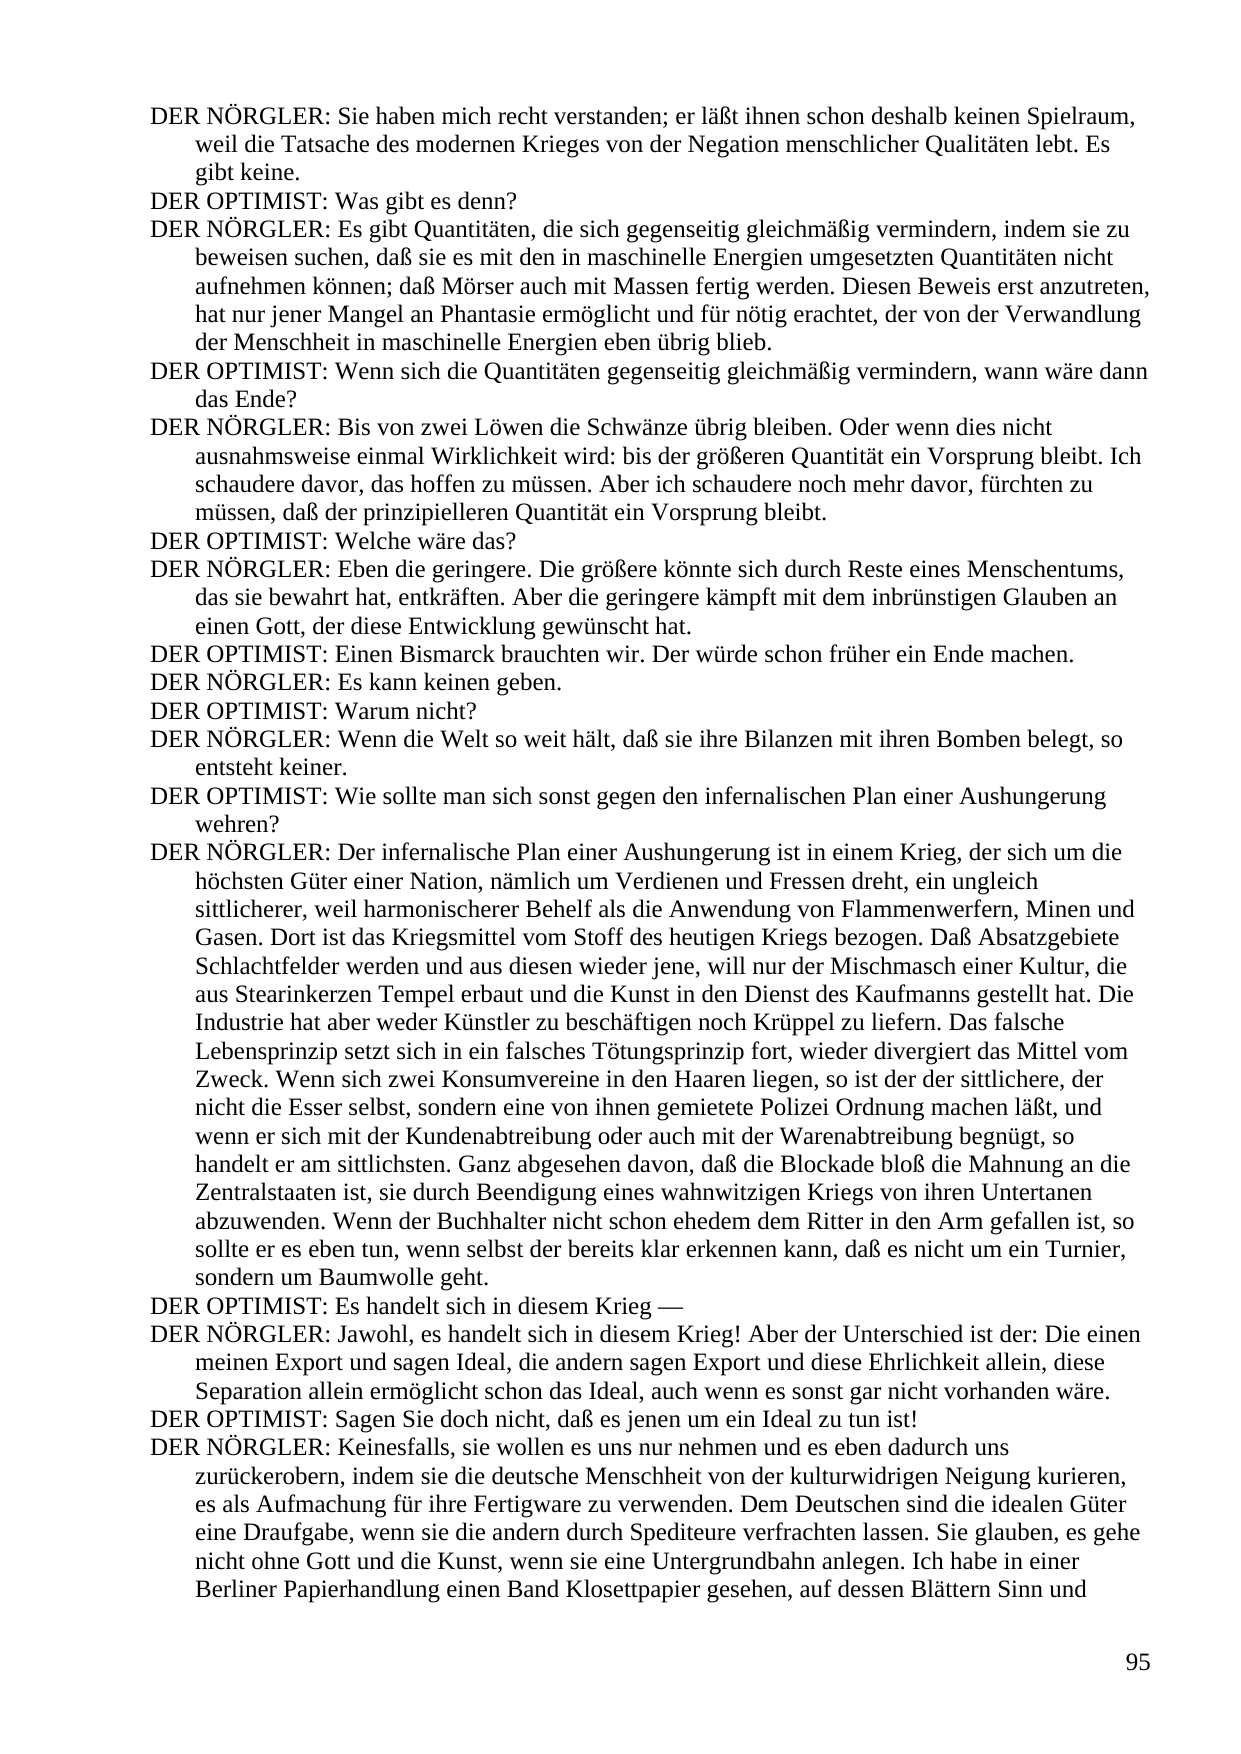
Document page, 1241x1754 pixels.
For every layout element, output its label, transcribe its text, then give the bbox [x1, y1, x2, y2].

text DER OPTIMIST: Sagen Sie doch nicht, daß es jenen um ein Ideal zu tun ist! [150, 1404, 1151, 1433]
text DER NÖRGLER: Eben die geringere. Die größere könnte sich durch Reste eines Menschentums, das sie bewahrt hat, entkräften. Aber die geringere kämpft mit dem inbrünstigen Glauben an einen Gott, der diese Entwicklung gewünscht hat. [150, 554, 1151, 639]
text DER OPTIMIST: Welche wäre das? [150, 526, 1151, 554]
text DER NÖRGLER: Jawohl, es handelt sich in diesem Krieg! Aber der Unterschied ist der: Die einen meinen Export und sagen Ideal, die andern sagen Export und diese Ehrlichkeit allein, diese Separation allein ermöglicht schon das Ideal, auch wenn es sonst gar nicht vorhanden wäre. [150, 1319, 1151, 1404]
text DER NÖRGLER: Wenn die Welt so weit hält, daß sie ihre Bilanzen mit ihren Bomben belegt, so entsteht keiner. [150, 724, 1151, 781]
text DER OPTIMIST: Warum nicht? [150, 696, 1151, 724]
text DER OPTIMIST: Was gibt es denn? [150, 186, 1151, 214]
text DER OPTIMIST: Wie sollte man sich sonst gegen den infernalischen Plan einer Aushungerung wehren? [150, 781, 1151, 838]
text DER NÖRGLER: Sie haben mich recht verstanden; er läßt ihnen schon deshalb keinen Spielraum, weil die Tatsache des modernen Krieges von der Negation menschlicher Qualitäten lebt. Es gibt keine. [150, 75, 1151, 186]
text DER OPTIMIST: Es handelt sich in diesem Krieg — [150, 1291, 1151, 1319]
text DER NÖRGLER: Bis von zwei Löwen die Schwänze übrig bleiben. Oder wenn dies nicht ausnahmsweise einmal Wirklichkeit wird: bis der größeren Quantität ein Vorsprung bleibt. Ich schaudere davor, das hoffen zu müssen. Aber ich schaudere noch mehr davor, fürchten zu müssen, daß der prinzipielleren Quantität ein Vorsprung bleibt. [150, 413, 1151, 526]
text DER NÖRGLER: Es gibt Quantitäten, die sich gegenseitig gleichmäßig vermindern, indem sie zu beweisen suchen, daß sie es mit den in maschinelle Energien umgesetzten Quantitäten nicht aufnehmen können; daß Mörser auch mit Massen fertig werden. Diesen Beweis erst anzutreten, hat nur jener Mangel an Phantasie ermöglicht und für nötig erachtet, der von der Verwandlung der Menschheit in maschinelle Energien eben übrig blieb. [150, 214, 1151, 356]
text DER OPTIMIST: Einen Bismarck brauchten wir. Der würde schon früher ein Ende machen. [150, 639, 1151, 668]
text DER NÖRGLER: Keinesfalls, sie wollen es uns nur nehmen und es eben dadurch uns zurückerobern, indem sie die deutsche Menschheit von der kulturwidrigen Neigung kurieren, es als Aufmachung für ihre Fertigware zu verwenden. Dem Deutschen sind die idealen Güter eine Draufgabe, wenn sie die andern durch Spediteure verfrachten lassen. Sie glauben, es gehe nicht ohne Gott und die Kunst, wenn sie eine Untergrundbahn anlegen. Ich habe in einer Berliner Papierhandlung einen Band Klosettpapier gesehen, auf dessen Blättern Sinn und [150, 1433, 1151, 1603]
text DER NÖRGLER: Der infernalische Plan einer Aushungerung ist in einem Krieg, der sich um die höchsten Güter einer Nation, nämlich um Verdienen und Fressen dreht, ein ungleich sittlicherer, weil harmonischerer Behelf als die Anwendung von Flammenwerfern, Minen und Gasen. Dort ist das Kriegsmittel vom Stoff des heutigen Kriegs bezogen. Daß Absatzgebiete Schlachtfelder werden und aus diesen wieder jene, will nur der Mischmasch einer Kultur, die aus Stearinkerzen Tempel erbaut und die Kunst in den Dienst des Kaufmanns gestellt hat. Die Industrie hat aber weder Künstler zu beschäftigen noch Krüppel zu liefern. Das falsche Lebensprinzip setzt sich in ein falsches Tötungsprinzip fort, wieder divergiert das Mittel vom Zweck. Wenn sich zwei Konsumvereine in den Haaren liegen, so ist der der sittlichere, der nicht die Esser selbst, sondern eine von ihnen gemietete Polizei Ordnung machen läßt, und wenn er sich mit der Kundenabtreibung oder auch mit der Warenabtreibung begnügt, so handelt er am sittlichsten. Ganz abgesehen davon, daß die Blockade bloß die Mahnung an die Zentralstaaten ist, sie durch Beendigung eines wahnwitzigen Kriegs von ihren Untertanen abzuwenden. Wenn der Buchhalter nicht schon ehedem dem Ritter in den Arm gefallen ist, so sollte er es eben tun, wenn selbst der bereits klar erkennen kann, daß es nicht um ein Turnier, sondern um Baumwolle geht. [150, 838, 1151, 1291]
text DER NÖRGLER: Es kann keinen geben. [150, 668, 1151, 696]
text DER OPTIMIST: Wenn sich die Quantitäten gegenseitig gleichmäßig vermindern, wann wäre dann das Ende? [150, 356, 1151, 413]
